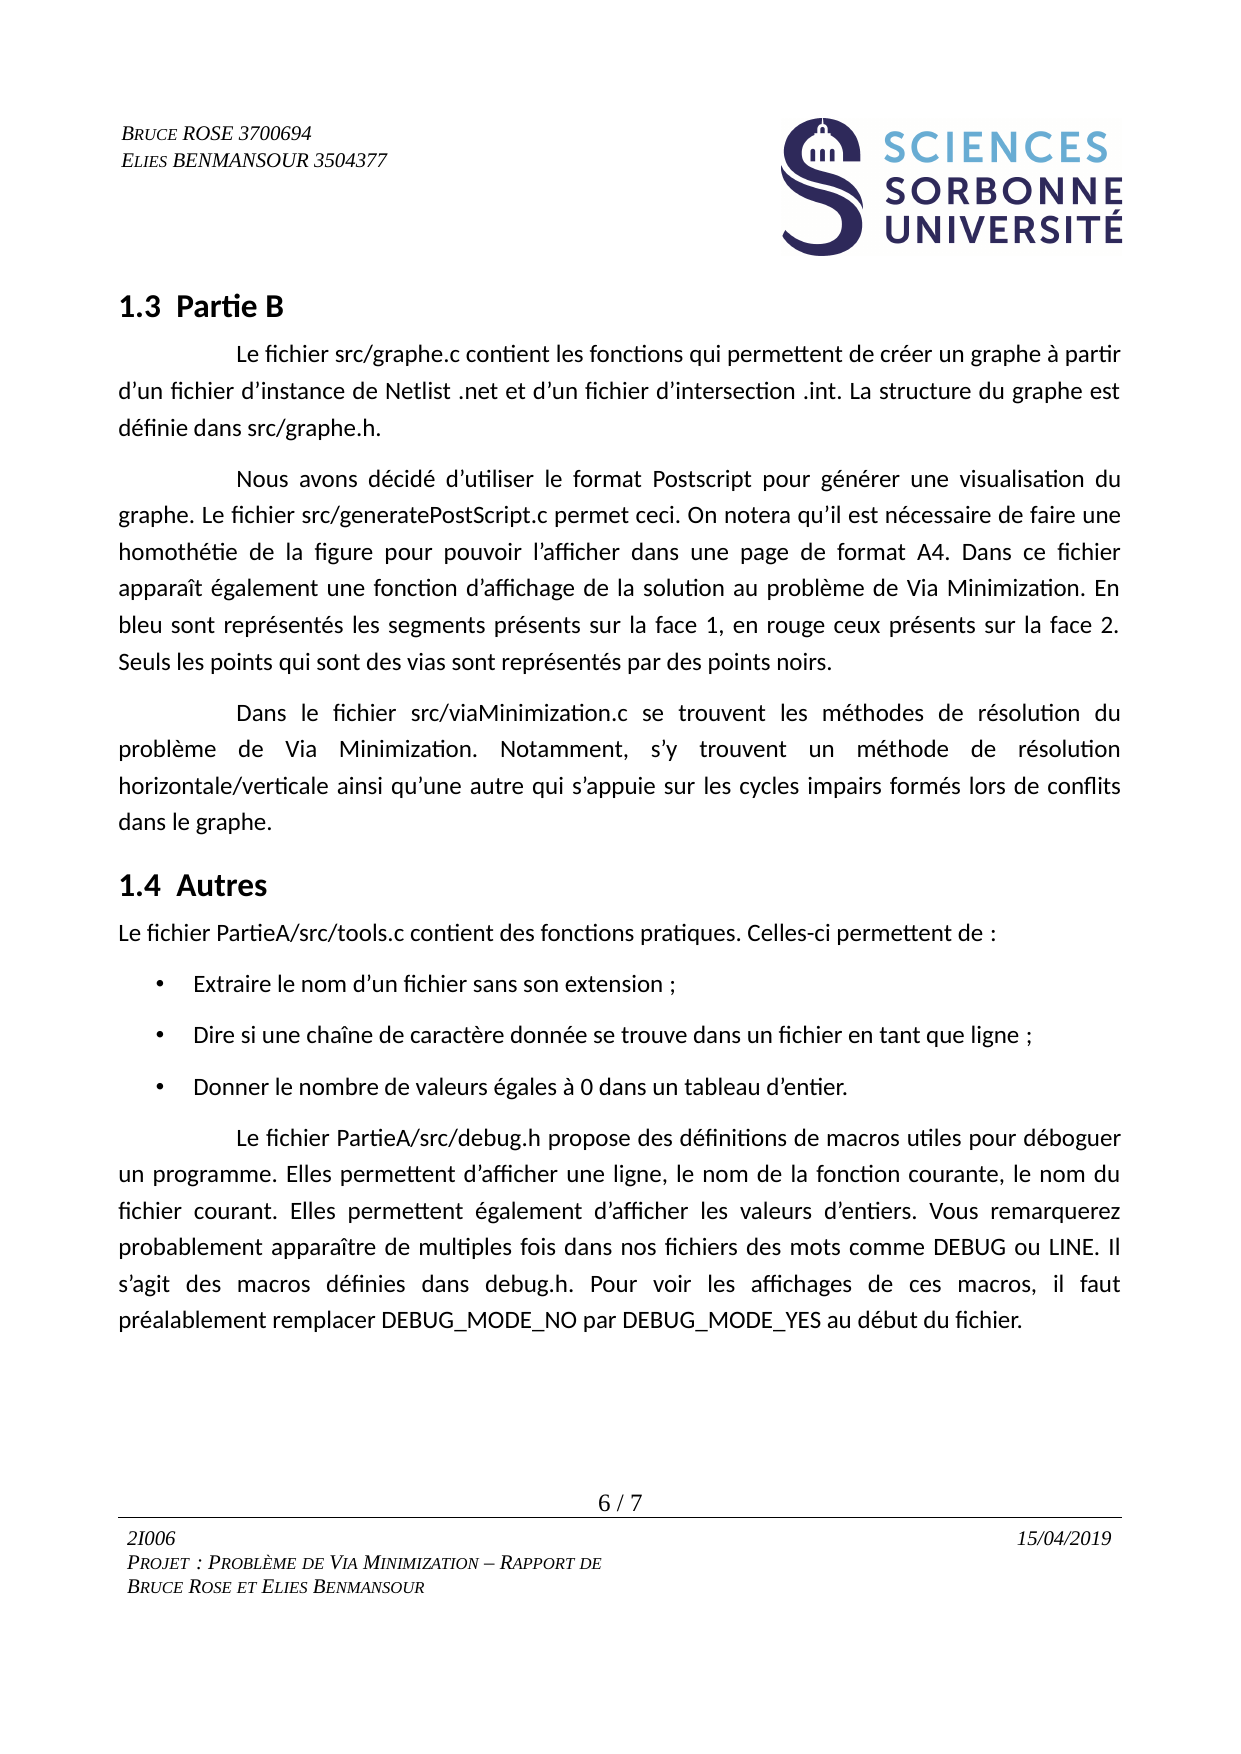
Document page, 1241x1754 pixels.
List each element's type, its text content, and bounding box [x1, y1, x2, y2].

list Dire si une chaîne de caractère donnée se trouve dans un fichier en tant que ligne ; [156, 1019, 1122, 1050]
list Extraire le nom d’un fichier sans son extension ; [156, 968, 1122, 999]
subtitle Partie B [118, 285, 1122, 326]
subtitle Autres [118, 864, 1122, 905]
text Le fichier src/graphe.c contient les fonctions qui permettent de créer un graphe à partir d’un fichier d’instance de Netlist .net et d’un fichier d’intersection .int. La structure du graphe est définie dans src/graphe.h. [118, 339, 1122, 442]
text Nous avons décidé d’utiliser le format Postscript pour générer une visualisation du graphe. Le fichier src/generatePostScript.c permet ceci. On notera qu’il est nécessaire de faire une homothétie de la figure pour pouvoir l’afficher dans une page de format A4. Dans ce fichier apparaît également une fonction d’affichage de la solution au problème de Via Minimization. En bleu sont représentés les segments présents sur la face 1, en rouge ceux présents sur la face 2. Seuls les points qui sont des vias sont représentés par des points noirs. [118, 463, 1122, 676]
text Dans le fichier src/viaMinimization.c se trouvent les méthodes de résolution du problème de Via Minimization. Notamment, s’y trouvent un méthode de résolution horizontale/verticale ainsi qu’une autre qui s’appuie sur les cycles impairs formés lors de conflits dans le graphe. [118, 697, 1122, 837]
list Donner le nombre de valeurs égales à 0 dans un tableau d’entier. [156, 1071, 1122, 1101]
text Le fichier PartieA/src/debug.h propose des définitions de macros utiles pour déboguer un programme. Elles permettent d’afficher une ligne, le nom de la fonction courante, le nom du fichier courant. Elles permettent également d’afficher les valeurs d’entiers. Vous remarquerez probablement apparaître de multiples fois dans nos fichiers des mots comme DEBUG ou LINE. Il s’agit des macros définies dans debug.h. Pour voir les affichages de ces macros, il faut préalablement remplacer DEBUG_MODE_NO par DEBUG_MODE_YES au début du fichier. [118, 1122, 1122, 1335]
text Le fichier PartieA/src/tools.c contient des fonctions pratiques. Celles-ci permettent de : [118, 917, 1122, 948]
picture [781, 118, 1123, 256]
